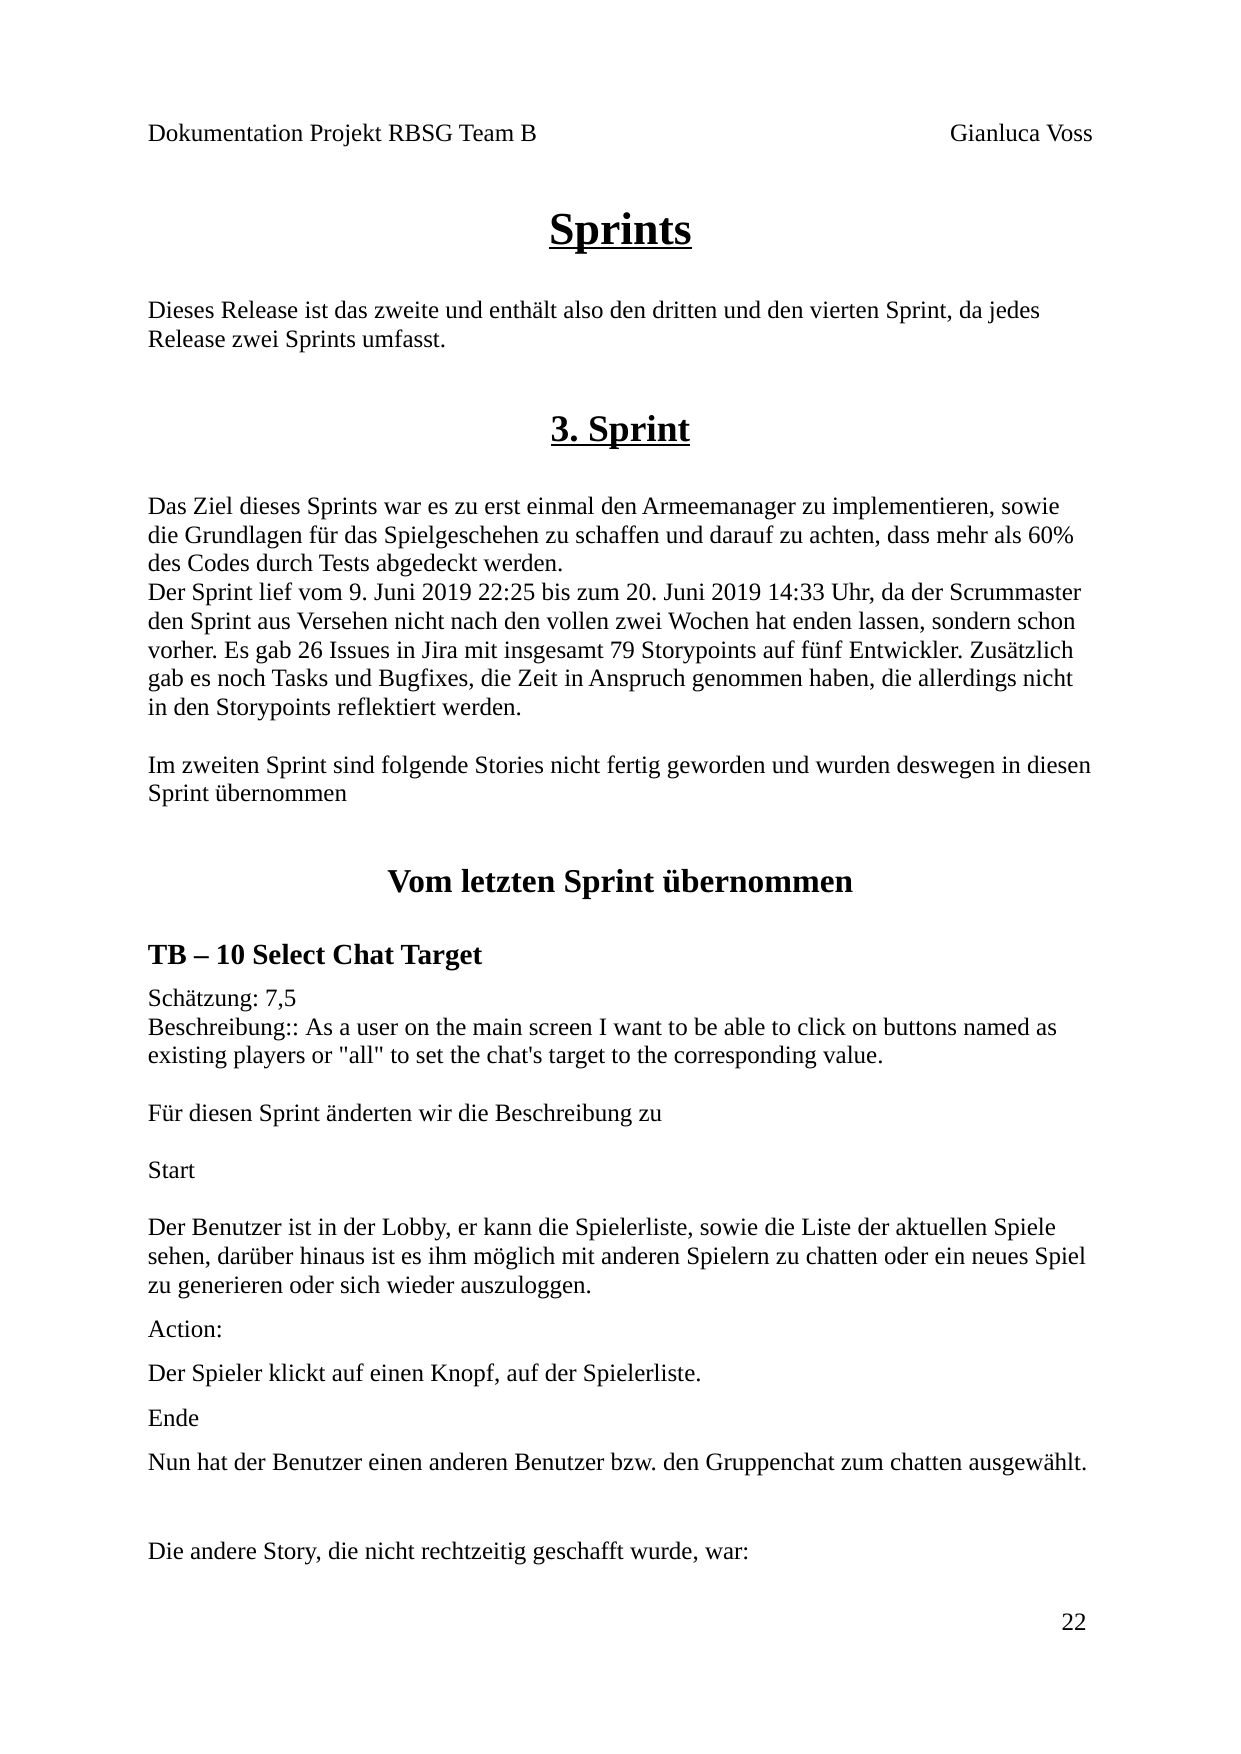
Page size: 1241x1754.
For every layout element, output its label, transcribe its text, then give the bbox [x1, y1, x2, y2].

text Für diesen Sprint änderten wir die Beschreibung zu [148, 1098, 1093, 1127]
text Beschreibung:: As a user on the main screen I want to be able to click on buttons named as existing players or "all" to set the chat's target to the corresponding value. [148, 1012, 1093, 1069]
text Die andere Story, die nicht rechtzeitig geschafft wurde, war: [148, 1536, 1093, 1565]
text Start [148, 1155, 1093, 1184]
text Dieses Release ist das zweite und enthält also den dritten und den vierten Sprint, da jedes Release zwei Sprints umfasst. [148, 295, 1093, 353]
text Ende [148, 1403, 1093, 1432]
text Das Ziel dieses Sprints war es zu erst einmal den Armeemanager zu implementieren, sowie die Grundlagen für das Spielgeschehen zu schaffen und darauf zu achten, dass mehr als 60% des Codes durch Tests abgedeckt werden. [148, 491, 1093, 577]
text Der Sprint lief vom 9. Juni 2019 22:25 bis zum 20. Juni 2019 14:33 Uhr, da der Scrummaster den Sprint aus Versehen nicht nach den vollen zwei Wochen hat enden lassen, sondern schon vorher. Es gab 26 Issues in Jira mit insgesamt 79 Storypoints auf fünf Entwickler. Zusätzlich gab es noch Tasks und Bugfixes, die Zeit in Anspruch genommen haben, die allerdings nicht in den Storypoints reflektiert werden. [148, 577, 1093, 721]
text Nun hat der Benutzer einen anderen Benutzer bzw. den Gruppenchat zum chatten ausgewählt. [148, 1447, 1093, 1476]
subtitle Vom letzten Sprint übernommen [148, 861, 1093, 899]
subtitle 3. Sprint [148, 407, 1093, 450]
text Schätzung: 7,5 [148, 983, 1093, 1012]
subtitle Sprints [148, 201, 1093, 254]
text Action: [148, 1314, 1093, 1343]
text Der Benutzer ist in der Lobby, er kann die Spielerliste, sowie die Liste der aktuellen Spiele sehen, darüber hinaus ist es ihm möglich mit anderen Spielern zu chatten oder ein neues Spiel zu generieren oder sich wieder auszuloggen. [148, 1212, 1093, 1298]
text Der Spieler klickt auf einen Knopf, auf der Spielerliste. [148, 1358, 1093, 1387]
text Im zweiten Sprint sind folgende Stories nicht fertig geworden und wurden deswegen in diesen Sprint übernommen [148, 750, 1093, 807]
subtitle TB – 10 Select Chat Target [148, 937, 1093, 970]
